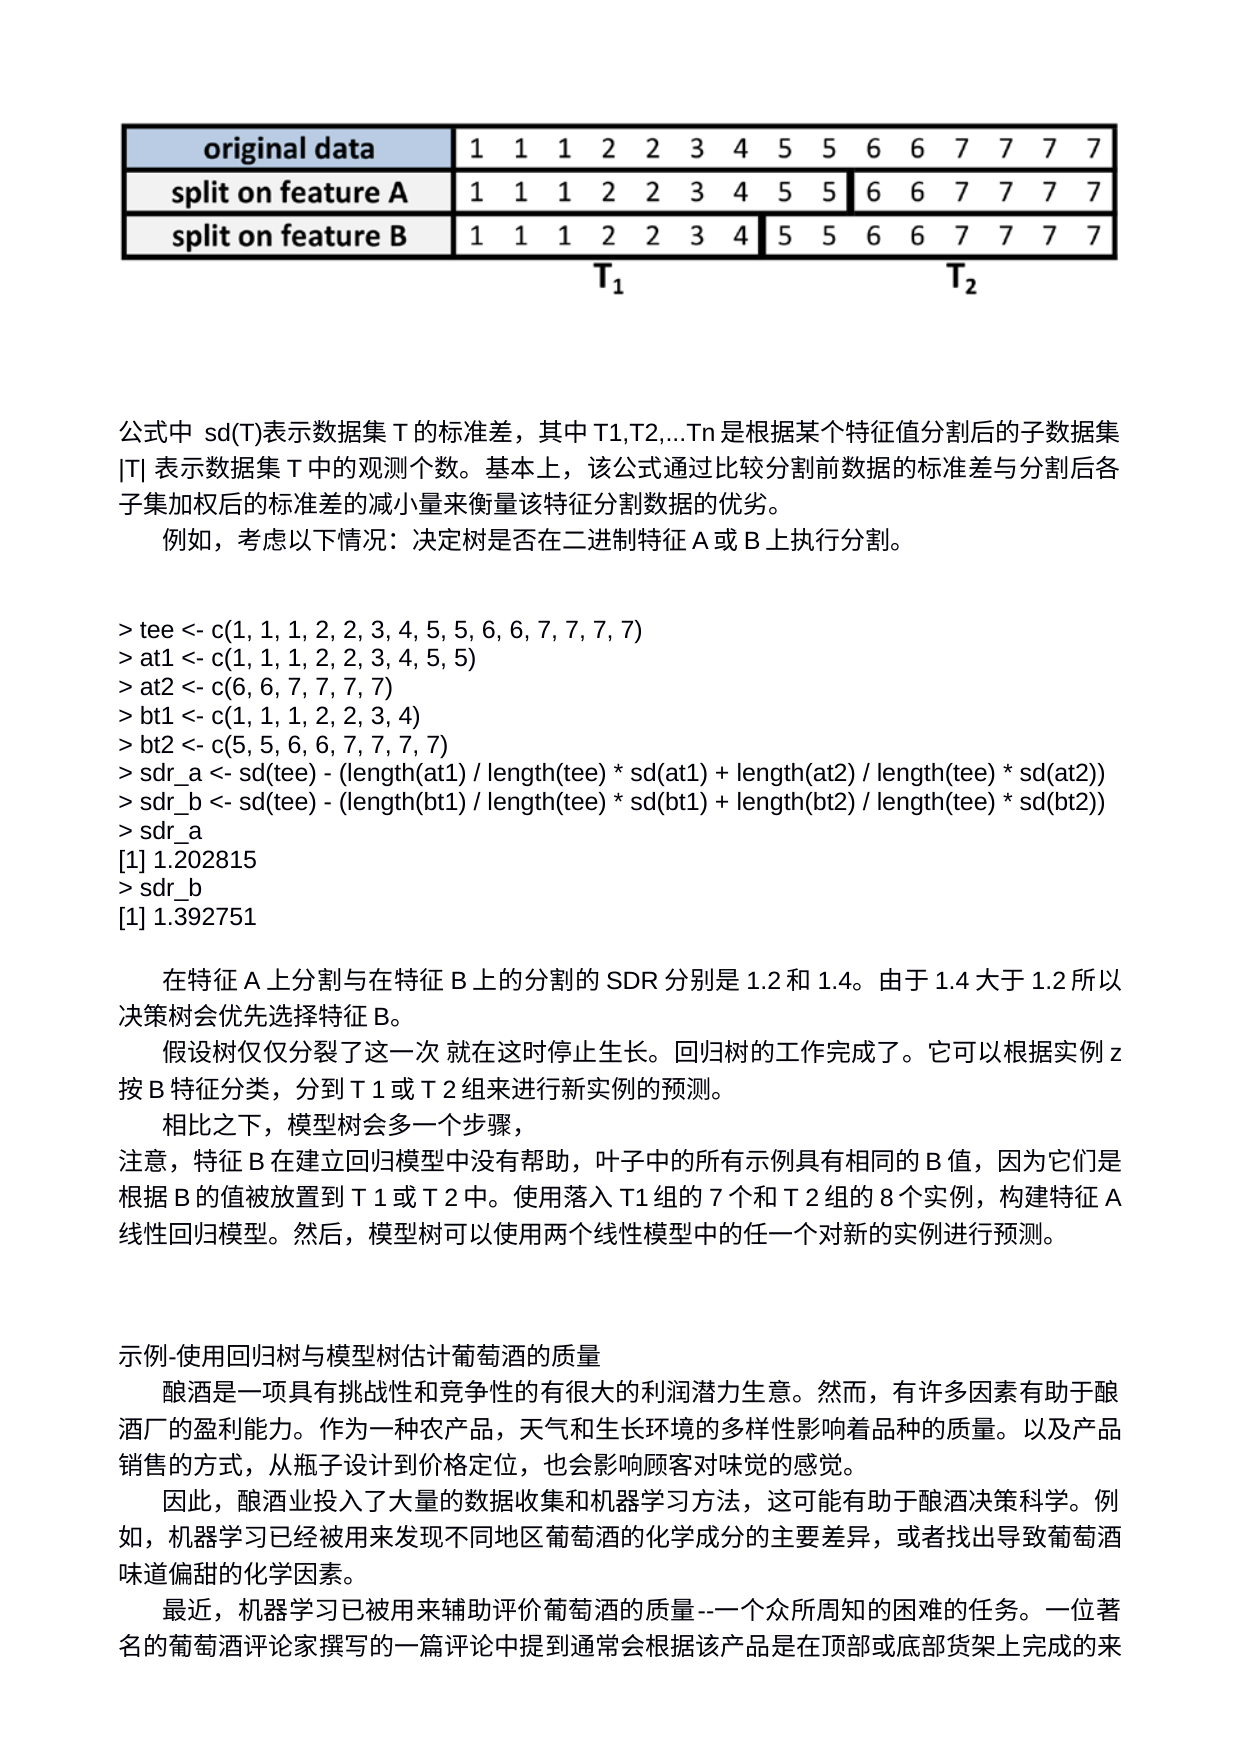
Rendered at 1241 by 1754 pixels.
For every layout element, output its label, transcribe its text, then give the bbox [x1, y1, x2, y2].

text 公式中 sd(T)表示数据集T的标准差，其中T1,T2,...Tn是根据某个特征值分割后的子数据集 [118, 412, 1122, 448]
text > at2 <- c(6, 6, 7, 7, 7, 7) [118, 672, 1122, 701]
text 例如，考虑以下情况：决定树是否在二进制特征A或B上执行分割。 [118, 521, 1122, 557]
text > sdr_b [118, 873, 1122, 902]
text > tee <- c(1, 1, 1, 2, 2, 3, 4, 5, 5, 6, 6, 7, 7, 7, 7) [118, 614, 1122, 643]
text > sdr_b <- sd(tee) - (length(bt1) / length(tee) * sd(bt1) + length(bt2) / length(tee) * sd(bt2)) [118, 787, 1122, 816]
text 在特征A上分割与在特征B上的分割的SDR分别是1.2和1.4。由于1.4大于1.2所以决策树会优先选择特征B。 [118, 960, 1122, 1033]
text > bt1 <- c(1, 1, 1, 2, 2, 3, 4) [118, 701, 1122, 729]
text [1] 1.202815 [118, 844, 1122, 873]
text 酿酒是一项具有挑战性和竞争性的有很大的利润潜力生意。然而，有许多因素有助于酿酒厂的盈利能力。作为一种农产品，天气和生长环境的多样性影响着品种的质量。以及产品销售的方式，从瓶子设计到价格定位，也会影响顾客对味觉的感觉。 [118, 1373, 1122, 1482]
text 因此，酿酒业投入了大量的数据收集和机器学习方法，这可能有助于酿酒决策科学。例如，机器学习已经被用来发现不同地区葡萄酒的化学成分的主要差异，或者找出导致葡萄酒味道偏甜的化学因素。 [118, 1482, 1122, 1590]
text > sdr_a [118, 816, 1122, 844]
text 假设树仅仅分裂了这一次 就在这时停止生长。回归树的工作完成了。它可以根据实例z按B特征分类，分到T 1或T 2组来进行新实例的预测。 [118, 1033, 1122, 1105]
text > sdr_a <- sd(tee) - (length(at1) / length(tee) * sd(at1) + length(at2) / length(tee) * sd(at2)) [118, 758, 1122, 787]
text 相比之下，模型树会多一个步骤， [118, 1105, 1122, 1142]
text 示例-使用回归树与模型树估计葡萄酒的质量 [118, 1337, 1122, 1373]
text > at1 <- c(1, 1, 1, 2, 2, 3, 4, 5, 5) [118, 643, 1122, 672]
text > bt2 <- c(5, 5, 6, 6, 7, 7, 7, 7) [118, 729, 1122, 758]
text 注意，特征B在建立回归模型中没有帮助，叶子中的所有示例具有相同的B值，因为它们是根据B的值被放置到T 1或T 2中。使用落入T1组的7个和T 2组的8个实例，构建特征A线性回归模型。然后，模型树可以使用两个线性模型中的任一个对新的实例进行预测。 [118, 1142, 1122, 1250]
text [1] 1.392751 [118, 902, 1122, 931]
text 最近，机器学习已被用来辅助评价葡萄酒的质量--一个众所周知的困难的任务。一位著名的葡萄酒评论家撰写的一篇评论中提到通常会根据该产品是在顶部或底部货架上完成的来 [118, 1590, 1122, 1663]
text |T| 表示数据集T中的观测个数。基本上，该公式通过比较分割前数据的标准差与分割后各子集加权后的标准差的减小量来衡量该特征分割数据的优劣。 [118, 448, 1122, 521]
